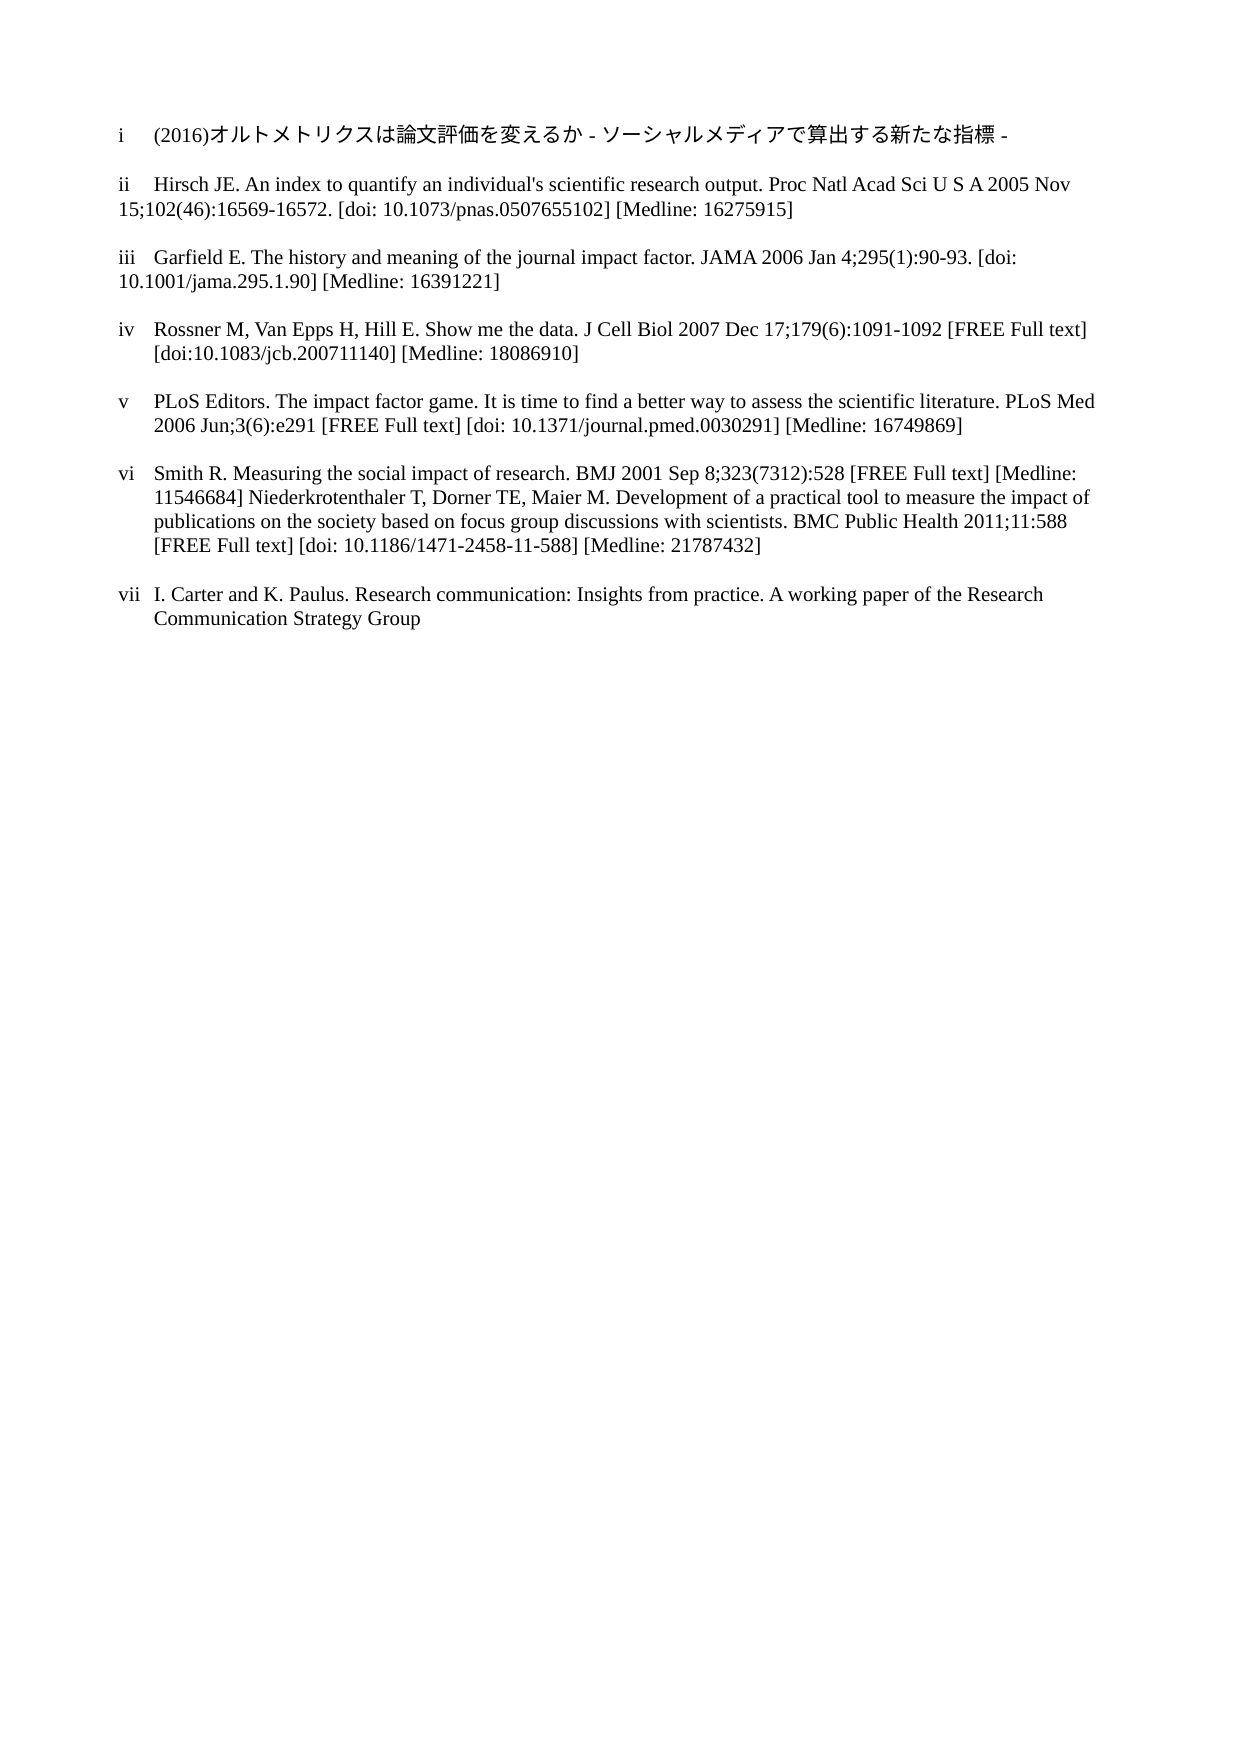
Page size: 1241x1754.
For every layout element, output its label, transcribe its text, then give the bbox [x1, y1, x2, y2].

text Garfield E. The history and meaning of the journal impact factor. JAMA 2006 Jan 4;295(1):90-93. [doi: [118, 244, 1122, 269]
text Rossner M, Van Epps H, Hill E. Show me the data. J Cell Biol 2007 Dec 17;179(6):1091-1092 [FREE Full text] [doi:10.1083/jcb.200711140] [Medline: 18086910] [118, 317, 1122, 365]
text Hirsch JE. An index to quantify an individual's scientific research output. Proc Natl Acad Sci U S A 2005 Nov [118, 172, 1122, 196]
text PLoS Editors. The impact factor game. It is time to find a better way to assess the scientific literature. PLoS Med 2006 Jun;3(6):e291 [FREE Full text] [doi: 10.1371/journal.pmed.0030291] [Medline: 16749869] [118, 389, 1122, 437]
text (2016)オルトメトリクスは論文評価を変えるか - ソーシャルメディアで算出する新たな指標 - [118, 118, 1122, 148]
text 15;102(46):16569-16572. [doi: 10.1073/pnas.0507655102] [Medline: 16275915] [118, 196, 1122, 221]
text 10.1001/jama.295.1.90] [Medline: 16391221] [118, 269, 1122, 293]
text Smith R. Measuring the social impact of research. BMJ 2001 Sep 8;323(7312):528 [FREE Full text] [Medline: 11546684] Niederkrotenthaler T, Dorner TE, Maier M. Development of a practical tool to measure the impact of publications on the society based on focus group discussions with scientists. BMC Public Health 2011;11:588 [FREE Full text] [doi: 10.1186/1471-2458-11-588] [Medline: 21787432] [118, 461, 1122, 557]
text I. Carter and K. Paulus. Research communication: Insights from practice. A working paper of the Research Communication Strategy Group [118, 581, 1122, 629]
